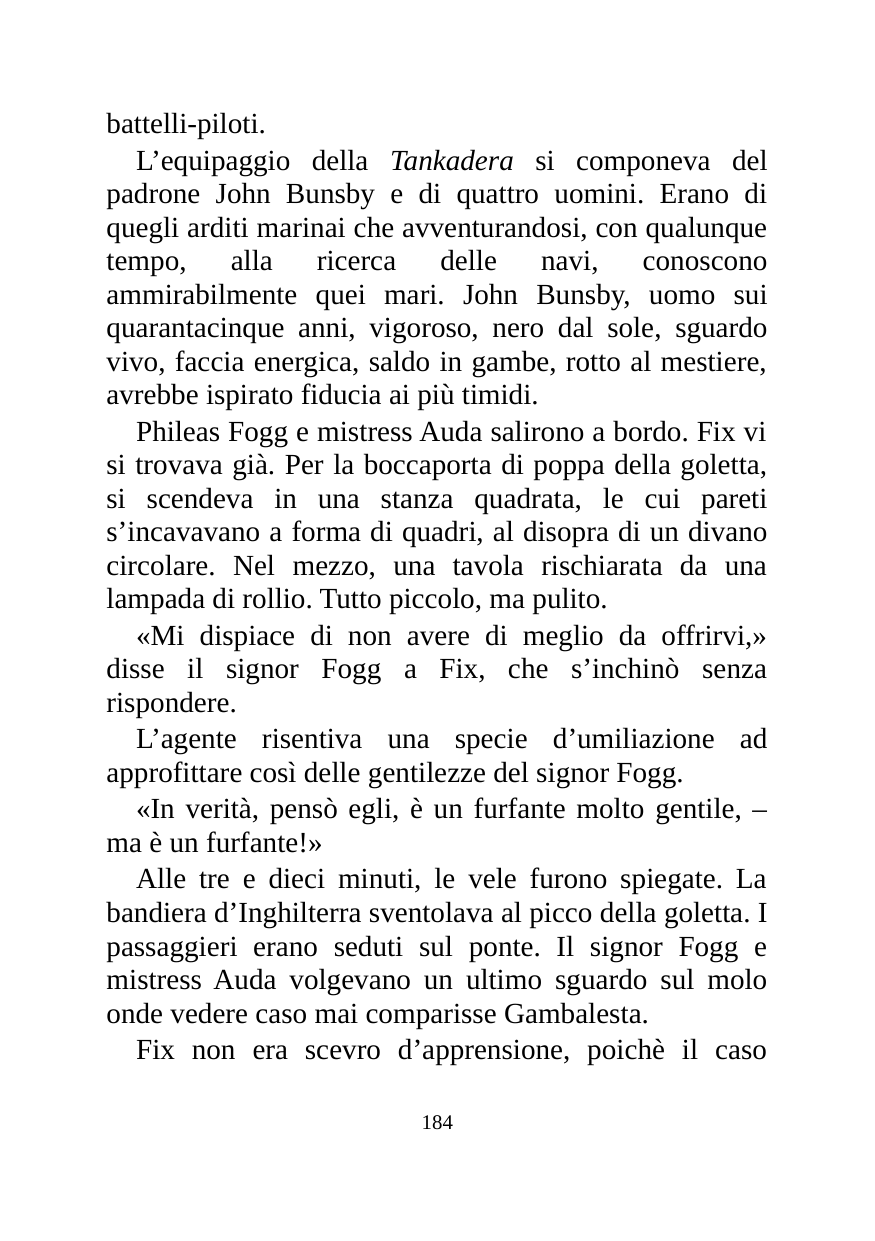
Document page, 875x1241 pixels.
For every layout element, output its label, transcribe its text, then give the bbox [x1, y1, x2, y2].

text «Mi dispiace di non avere di meglio da offrirvi,» disse il signor Fogg a Fix, che s’inchinò senza rispondere. [106, 618, 768, 719]
text battelli-piloti. [106, 106, 768, 140]
text Alle tre e dieci minuti, le vele furono spiegate. La bandiera d’Inghilterra sventolava al picco della goletta. I passaggieri erano seduti sul ponte. Il signor Fogg e mistress Auda volgevano un ultimo sguardo sul molo onde vedere caso mai comparisse Gambalesta. [106, 862, 768, 1029]
text L’agente risentiva una specie d’umiliazione ad approfittare così delle gentilezze del signor Fogg. [106, 722, 768, 789]
text Fix non era scevro d’apprensione, poichè il caso [106, 1032, 768, 1066]
text «In verità, pensò egli, è un furfante molto gentile, – ma è un furfante!» [106, 792, 768, 859]
text L’equipaggio della Tankadera si componeva del padrone John Bunsby e di quattro uomini. Erano di quegli arditi marinai che avventurandosi, con qualunque tempo, alla ricerca delle navi, conoscono ammirabilmente quei mari. John Bunsby, uomo sui quarantacinque anni, vigoroso, nero dal sole, sguardo vivo, faccia energica, saldo in gambe, rotto al mestiere, avrebbe ispirato fiducia ai più timidi. [106, 143, 768, 411]
text Phileas Fogg e mistress Auda salirono a bordo. Fix vi si trovava già. Per la boccaporta di poppa della goletta, si scendeva in una stanza quadrata, le cui pareti s’incavavano a forma di quadri, al disopra di un divano circolare. Nel mezzo, una tavola rischiarata da una lampada di rollio. Tutto piccolo, ma pulito. [106, 414, 768, 615]
